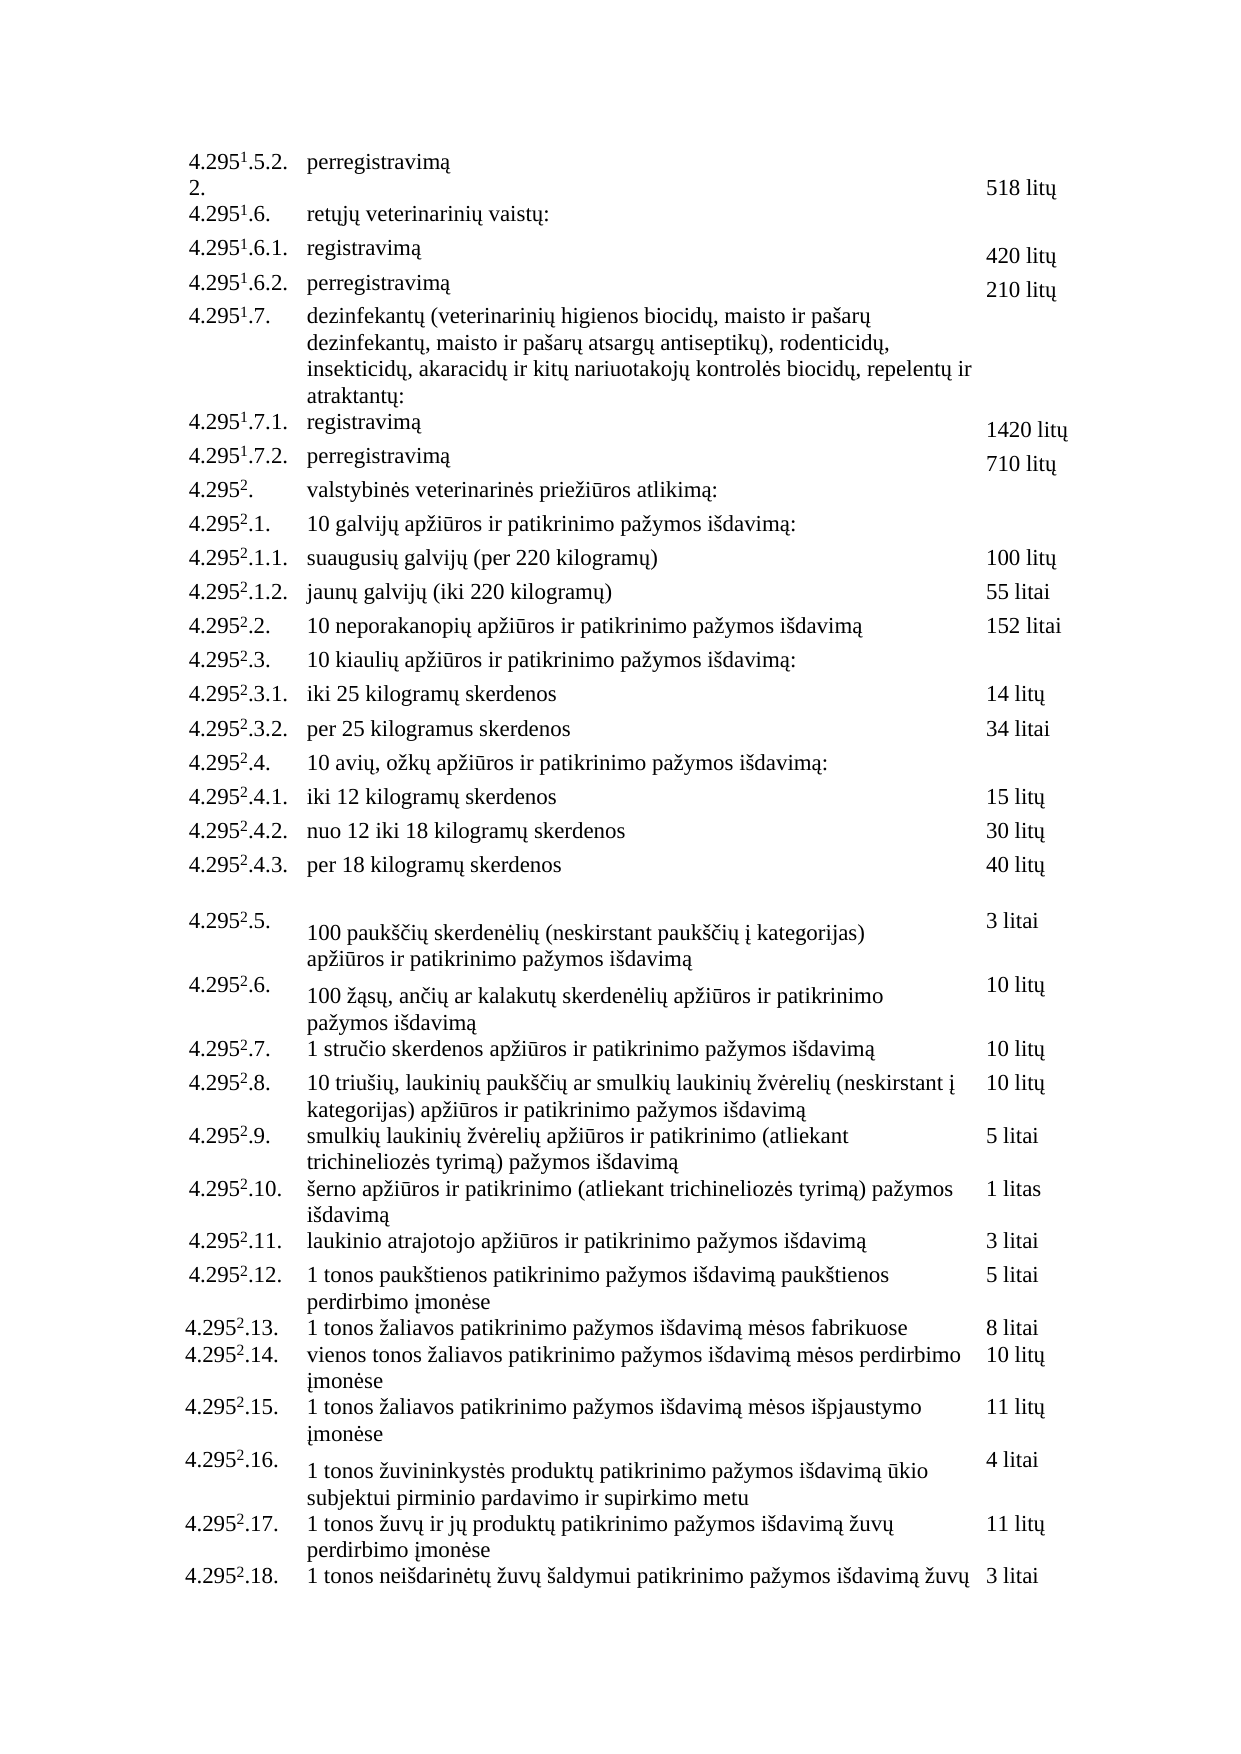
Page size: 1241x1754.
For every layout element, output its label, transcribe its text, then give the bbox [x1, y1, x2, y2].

table_cell per 18 kilogramų skerdenos [307, 851, 986, 908]
table_cell perregistravimą [307, 269, 986, 303]
table_cell 1 tonos žaliavos patikrinimo pažymos išdavimą mėsos fabrikuose [307, 1314, 986, 1341]
table_cell 3 litai [986, 908, 1148, 971]
table_cell dezinfekantų (veterinarinių higienos biocidų, maisto ir pašarų dezinfekantų, maisto ir pašarų atsargų antiseptikų), rodenticidų, insekticidų, akaracidų ir kitų nariuotakojų kontrolės biocidų, repelentų ir atraktantų: [307, 303, 986, 408]
table_cell valstybinės veterinarinės priežiūros atlikimą: [307, 476, 986, 510]
table_cell [986, 303, 1148, 408]
table_cell 34 litai [986, 715, 1148, 749]
table_cell suaugusių galvijų (per 220 kilogramų) [307, 544, 986, 578]
table_cell 4.2951.5.2.2. [177, 148, 307, 200]
table_cell 1 tonos neišdarinėtų žuvų šaldymui patikrinimo pažymos išdavimą žuvų [307, 1563, 986, 1589]
table_cell 10 avių, ožkų apžiūros ir patikrinimo pažymos išdavimą: [307, 749, 986, 783]
table_cell šerno apžiūros ir patikrinimo (atliekant trichineliozės tyrimą) pažymos išdavimą [307, 1175, 986, 1227]
table_cell [986, 749, 1148, 783]
table_cell 4.2952.3.1. [177, 681, 307, 714]
table_cell 10 litų [986, 1341, 1148, 1393]
table_cell 4.2951.6.1. [177, 235, 307, 268]
table_cell smulkių laukinių žvėrelių apžiūros ir patikrinimo (atliekant trichineliozės tyrimą) pažymos išdavimą [307, 1122, 986, 1175]
table_cell 4.2952.12. [177, 1262, 307, 1314]
table_cell laukinio atrajotojo apžiūros ir patikrinimo pažymos išdavimą [307, 1228, 986, 1262]
table_cell 10 litų [986, 1069, 1148, 1122]
table_cell 1 tonos žuvininkystės produktų patikrinimo pažymos išdavimą ūkio subjektui pirminio pardavimo ir supirkimo metu [307, 1446, 986, 1510]
table_cell 710 litų [986, 442, 1148, 476]
table_cell 4.2952.14. [174, 1341, 307, 1393]
table_cell 4.2952.9. [177, 1122, 307, 1175]
table_cell 1 tonos žuvų ir jų produktų patikrinimo pažymos išdavimą žuvų perdirbimo įmonėse [307, 1510, 986, 1563]
table_cell 4.2951.7. [177, 303, 307, 408]
table_cell 4.2952.4.3. [177, 851, 307, 908]
table_cell 4.2952.16. [174, 1446, 307, 1510]
table_cell registravimą [307, 235, 986, 268]
table_cell 3 litai [986, 1563, 1148, 1589]
table_cell 4.2951.6. [177, 200, 307, 234]
table_cell 4 litai [986, 1446, 1148, 1510]
table_cell 210 litų [986, 269, 1148, 303]
table_cell 55 litai [986, 578, 1148, 612]
table_cell 10 litų [986, 1035, 1148, 1069]
table_cell 518 litų [986, 148, 1148, 200]
table_cell 30 litų [986, 817, 1148, 851]
table_cell vienos tonos žaliavos patikrinimo pažymos išdavimą mėsos perdirbimo įmonėse [307, 1341, 986, 1393]
table_cell 4.2951.7.1. [177, 408, 307, 442]
table_cell 10 triušių, laukinių paukščių ar smulkių laukinių žvėrelių (neskirstant į kategorijas) apžiūros ir patikrinimo pažymos išdavimą [307, 1069, 986, 1122]
table_cell 1 tonos žaliavos patikrinimo pažymos išdavimą mėsos išpjaustymo įmonėse [307, 1393, 986, 1446]
table_cell 4.2952.2. [177, 613, 307, 646]
table_cell 4.2952.17. [174, 1510, 307, 1563]
table_cell 4.2951.6.2. [177, 269, 307, 303]
table_cell registravimą [307, 408, 986, 442]
table_cell 10 galvijų apžiūros ir patikrinimo pažymos išdavimą: [307, 510, 986, 544]
table_cell 4.2952.6. [177, 971, 307, 1035]
table_cell 4.2952.15. [174, 1393, 307, 1446]
table_cell 4.2951.7.2. [177, 442, 307, 476]
table_cell 5 litai [986, 1262, 1148, 1314]
table_cell 10 neporakanopių apžiūros ir patikrinimo pažymos išdavimą [307, 613, 986, 646]
table_cell 4.2952. [177, 476, 307, 510]
table_cell 4.2952.4.2. [177, 817, 307, 851]
table_cell 152 litai [986, 613, 1148, 646]
table_cell 1420 litų [986, 408, 1148, 442]
table_cell 40 litų [986, 851, 1148, 908]
table_cell 1 tonos paukštienos patikrinimo pažymos išdavimą paukštienos perdirbimo įmonėse [307, 1262, 986, 1314]
table_cell 5 litai [986, 1122, 1148, 1175]
table_cell 11 litų [986, 1510, 1148, 1563]
table_cell iki 12 kilogramų skerdenos [307, 783, 986, 817]
table_cell perregistravimą [307, 148, 986, 200]
table_cell iki 25 kilogramų skerdenos [307, 681, 986, 714]
table_cell 100 žąsų, ančių ar kalakutų skerdenėlių apžiūros ir patikrinimo pažymos išdavimą [307, 971, 986, 1035]
table_cell 4.2952.1.1. [177, 544, 307, 578]
table_cell 4.2952.13. [174, 1314, 307, 1341]
table_cell 100 litų [986, 544, 1148, 578]
table_cell 4.2952.1. [177, 510, 307, 544]
table_cell 14 litų [986, 681, 1148, 714]
table_cell [986, 510, 1148, 544]
table_cell 4.2952.3. [177, 646, 307, 681]
table_cell [986, 646, 1148, 681]
table_cell 420 litų [986, 235, 1148, 268]
table_cell 4.2952.1.2. [177, 578, 307, 612]
table_cell per 25 kilogramus skerdenos [307, 715, 986, 749]
table_cell 4.2952.4.1. [177, 783, 307, 817]
table_cell 4.2952.8. [177, 1069, 307, 1122]
table_cell 8 litai [986, 1314, 1148, 1341]
table_cell [986, 476, 1148, 510]
table_cell 15 litų [986, 783, 1148, 817]
table_cell 4.2952.10. [177, 1175, 307, 1227]
table_cell 1 litas [986, 1175, 1148, 1227]
table_cell perregistravimą [307, 442, 986, 476]
table_cell 10 kiaulių apžiūros ir patikrinimo pažymos išdavimą: [307, 646, 986, 681]
table_cell 4.2952.5. [177, 908, 307, 971]
table_cell 3 litai [986, 1228, 1148, 1262]
table_cell 4.2952.7. [177, 1035, 307, 1069]
table_cell 4.2952.3.2. [177, 715, 307, 749]
table_cell 100 paukščių skerdenėlių (neskirstant paukščių į kategorijas) apžiūros ir patikrinimo pažymos išdavimą [307, 908, 986, 971]
table_cell 4.2952.11. [177, 1228, 307, 1262]
table_cell 1 stručio skerdenos apžiūros ir patikrinimo pažymos išdavimą [307, 1035, 986, 1069]
table_cell 11 litų [986, 1393, 1148, 1446]
table_cell 10 litų [986, 971, 1148, 1035]
table_cell nuo 12 iki 18 kilogramų skerdenos [307, 817, 986, 851]
table_cell 4.2952.4. [177, 749, 307, 783]
table_cell 4.2952.18. [174, 1563, 307, 1589]
table_cell retųjų veterinarinių vaistų: [307, 200, 986, 234]
table_cell jaunų galvijų (iki 220 kilogramų) [307, 578, 986, 612]
table_cell [986, 200, 1148, 234]
